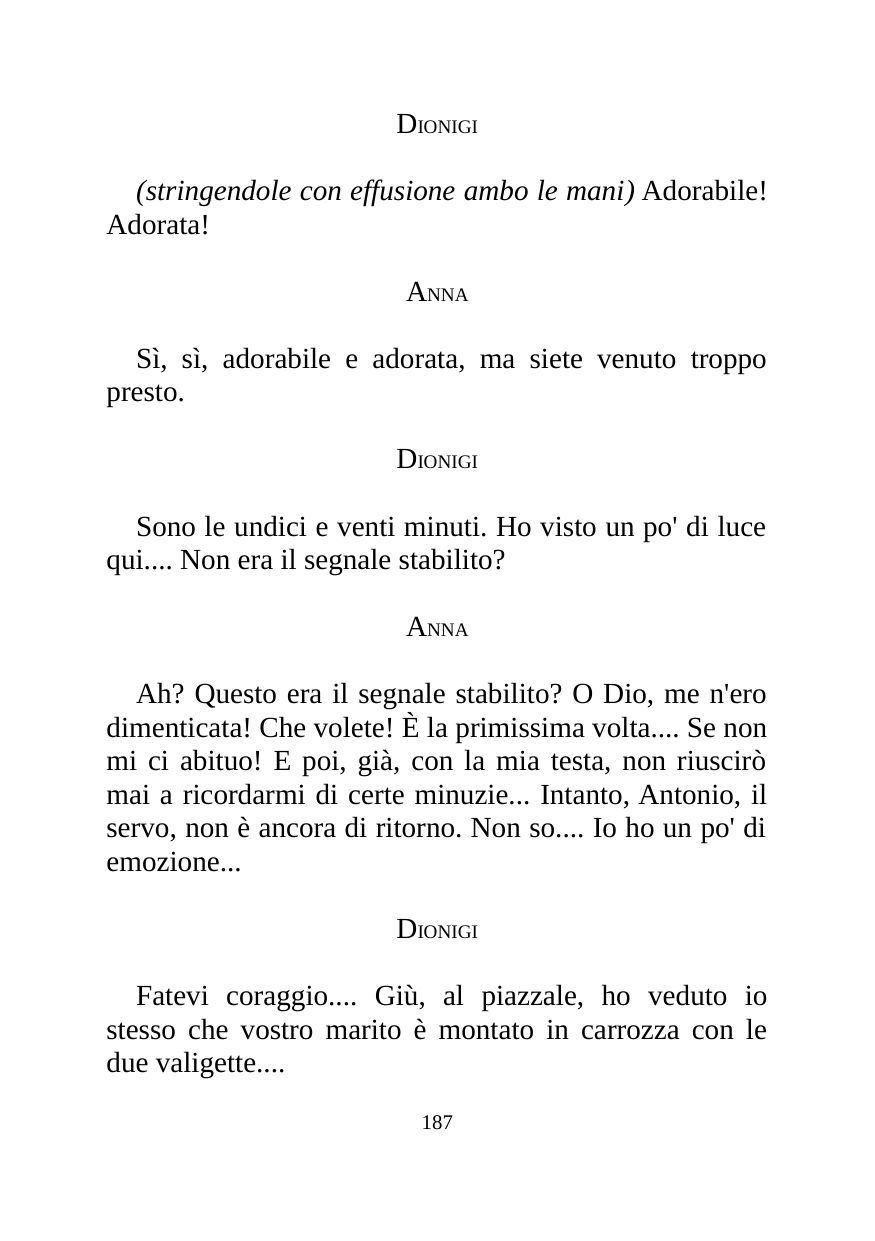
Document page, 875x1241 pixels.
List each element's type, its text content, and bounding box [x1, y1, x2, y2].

text Dionigi [106, 911, 768, 945]
text Sono le undici e venti minuti. Ho visto un po' di luce qui.... Non era il segnale stabilito? [106, 509, 768, 576]
text Anna [106, 274, 768, 307]
text Ah? Questo era il segnale stabilito? O Dio, me n'ero dimenticata! Che volete! È la primissima volta.... Se non mi ci abituo! E poi, già, con la mia testa, non riuscirò mai a ricordarmi di certe minuzie... Intanto, Antonio, il servo, non è ancora di ritorno. Non so.... Io ho un po' di emozione... [106, 676, 768, 878]
text Dionigi [106, 442, 768, 475]
text Sì, sì, adorabile e adorata, ma siete venuto troppo presto. [106, 341, 768, 408]
text Dionigi [106, 106, 768, 140]
text Fatevi coraggio.... Giù, al piazzale, ho veduto io stesso che vostro marito è montato in carrozza con le due valigette.... [106, 978, 768, 1079]
text (stringendole con effusione ambo le mani) Adorabile! Adorata! [106, 173, 768, 240]
text Anna [106, 609, 768, 643]
